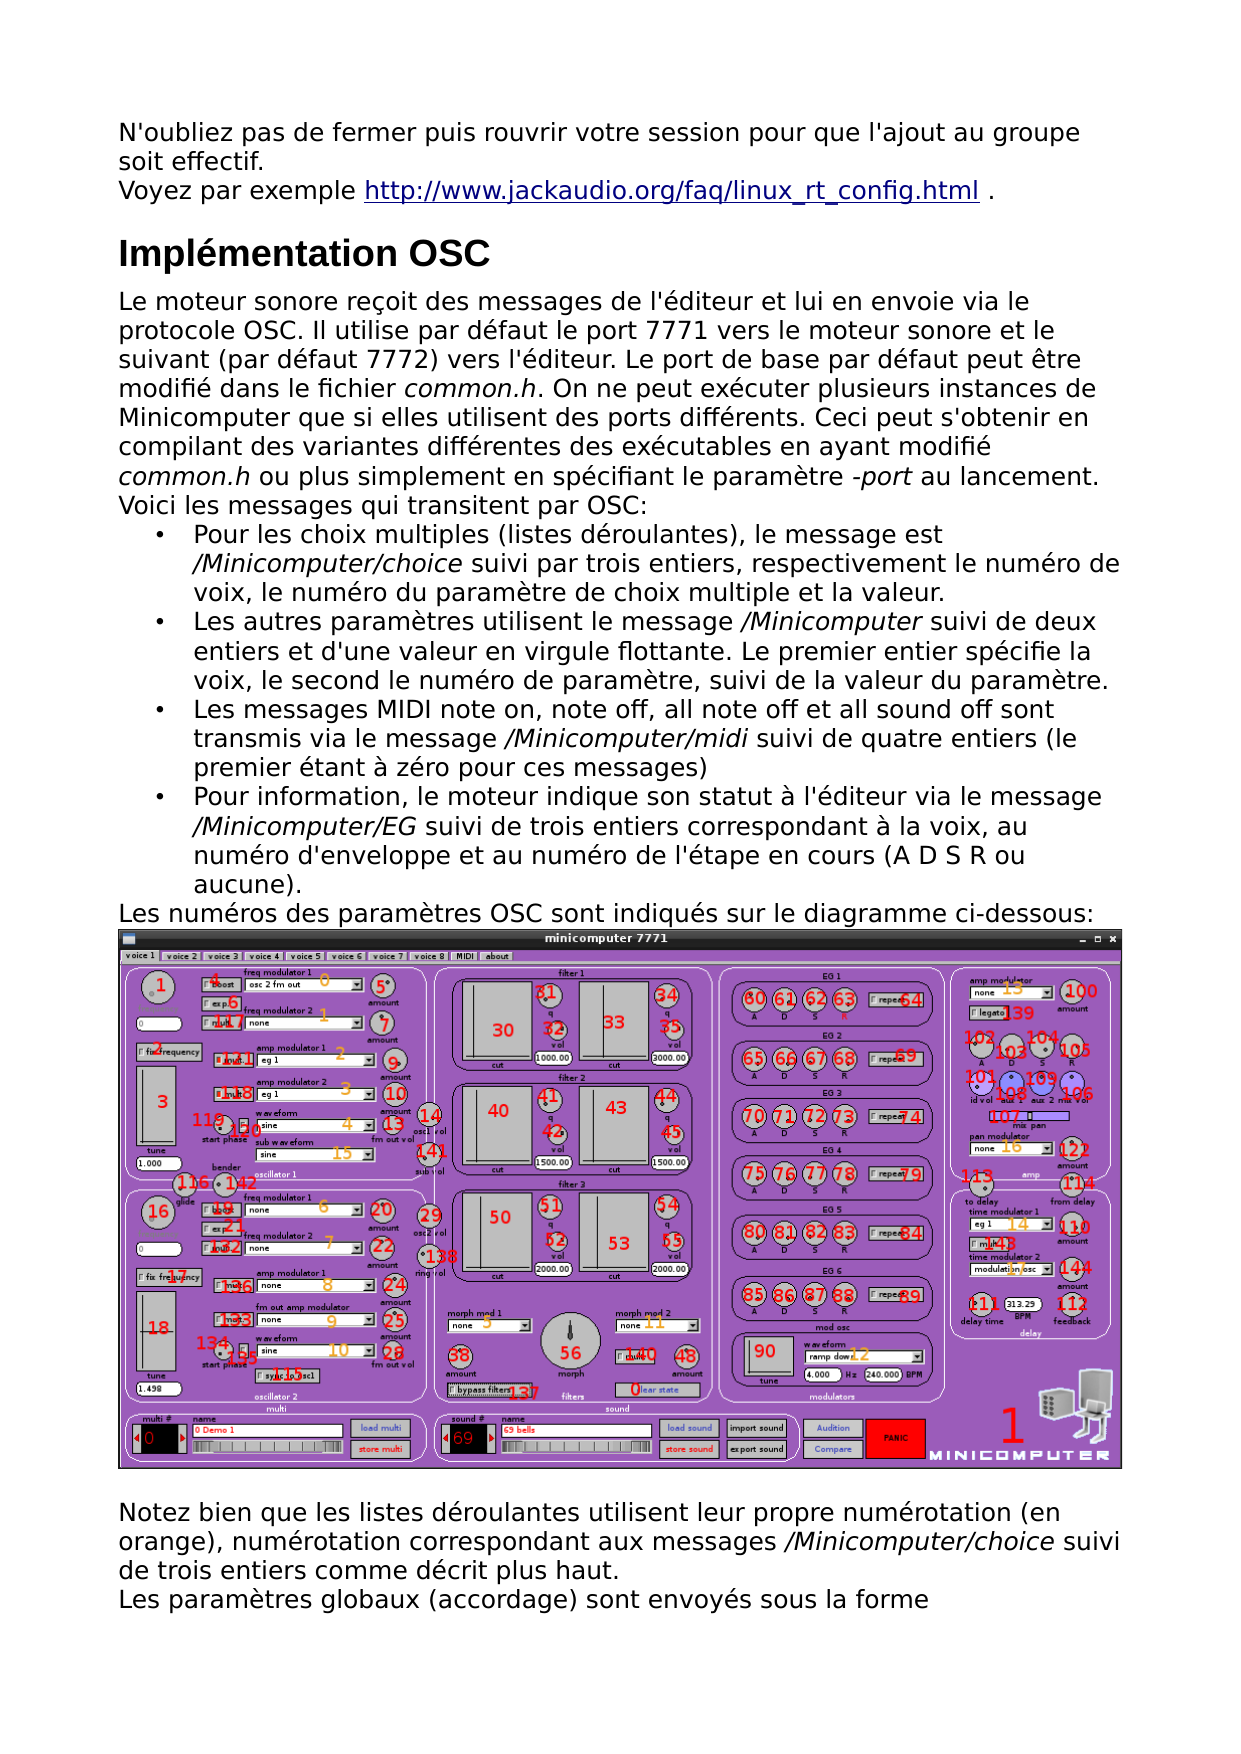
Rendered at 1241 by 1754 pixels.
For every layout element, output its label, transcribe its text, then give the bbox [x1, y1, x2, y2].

text N'oubliez pas de fermer puis rouvrir votre session pour que l'ajout au groupe soit effectif. [118, 118, 1122, 176]
text Voyez par exemple http://www.jackaudio.org/faq/linux_rt_config.html . [118, 176, 1122, 206]
text Les paramètres globaux (accordage) sont envoyés sous la forme [118, 1586, 1122, 1615]
text Notez bien que les listes déroulantes utilisent leur propre numérotation (en orange), numérotation correspondant aux messages /Minicomputer/choice suivi de trois entiers comme décrit plus haut. [118, 1498, 1122, 1586]
picture [118, 928, 1123, 1469]
list Pour les choix multiples (listes déroulantes), le message est /Minicomputer/choice suivi par trois entiers, respectivement le numéro de voix, le numéro du paramètre de choix multiple et la valeur. [156, 520, 1122, 608]
list Les messages MIDI note on, note off, all note off et all sound off sont transmis via le message /Minicomputer/midi suivi de quatre entiers (le premier étant à zéro pour ces messages) [156, 695, 1122, 783]
text Le moteur sonore reçoit des messages de l'éditeur et lui en envoie via le protocole OSC. Il utilise par défaut le port 7771 vers le moteur sonore et le suivant (par défaut 7772) vers l'éditeur. Le port de base par défaut peut être modifié dans le fichier common.h. On ne peut exécuter plusieurs instances de Minicomputer que si elles utilisent des ports différents. Ceci peut s'obtenir en compilant des variantes différentes des exécutables en ayant modifié common.h ou plus simplement en spécifiant le paramètre -port au lancement. [118, 287, 1122, 491]
list Pour information, le moteur indique son statut à l'éditeur via le message /Minicomputer/EG suivi de trois entiers correspondant à la voix, au numéro d'enveloppe et au numéro de l'étape en cours (A D S R ou aucune). [156, 783, 1122, 899]
subtitle Implémentation OSC [118, 231, 1122, 274]
text Voici les messages qui transitent par OSC: [118, 491, 1122, 520]
list Les autres paramètres utilisent le message /Minicomputer suivi de deux entiers et d'une valeur en virgule flottante. Le premier entier spécifie la voix, le second le numéro de paramètre, suivi de la valeur du paramètre. [156, 608, 1122, 695]
text Les numéros des paramètres OSC sont indiqués sur le diagramme ci-dessous: [118, 899, 1122, 928]
